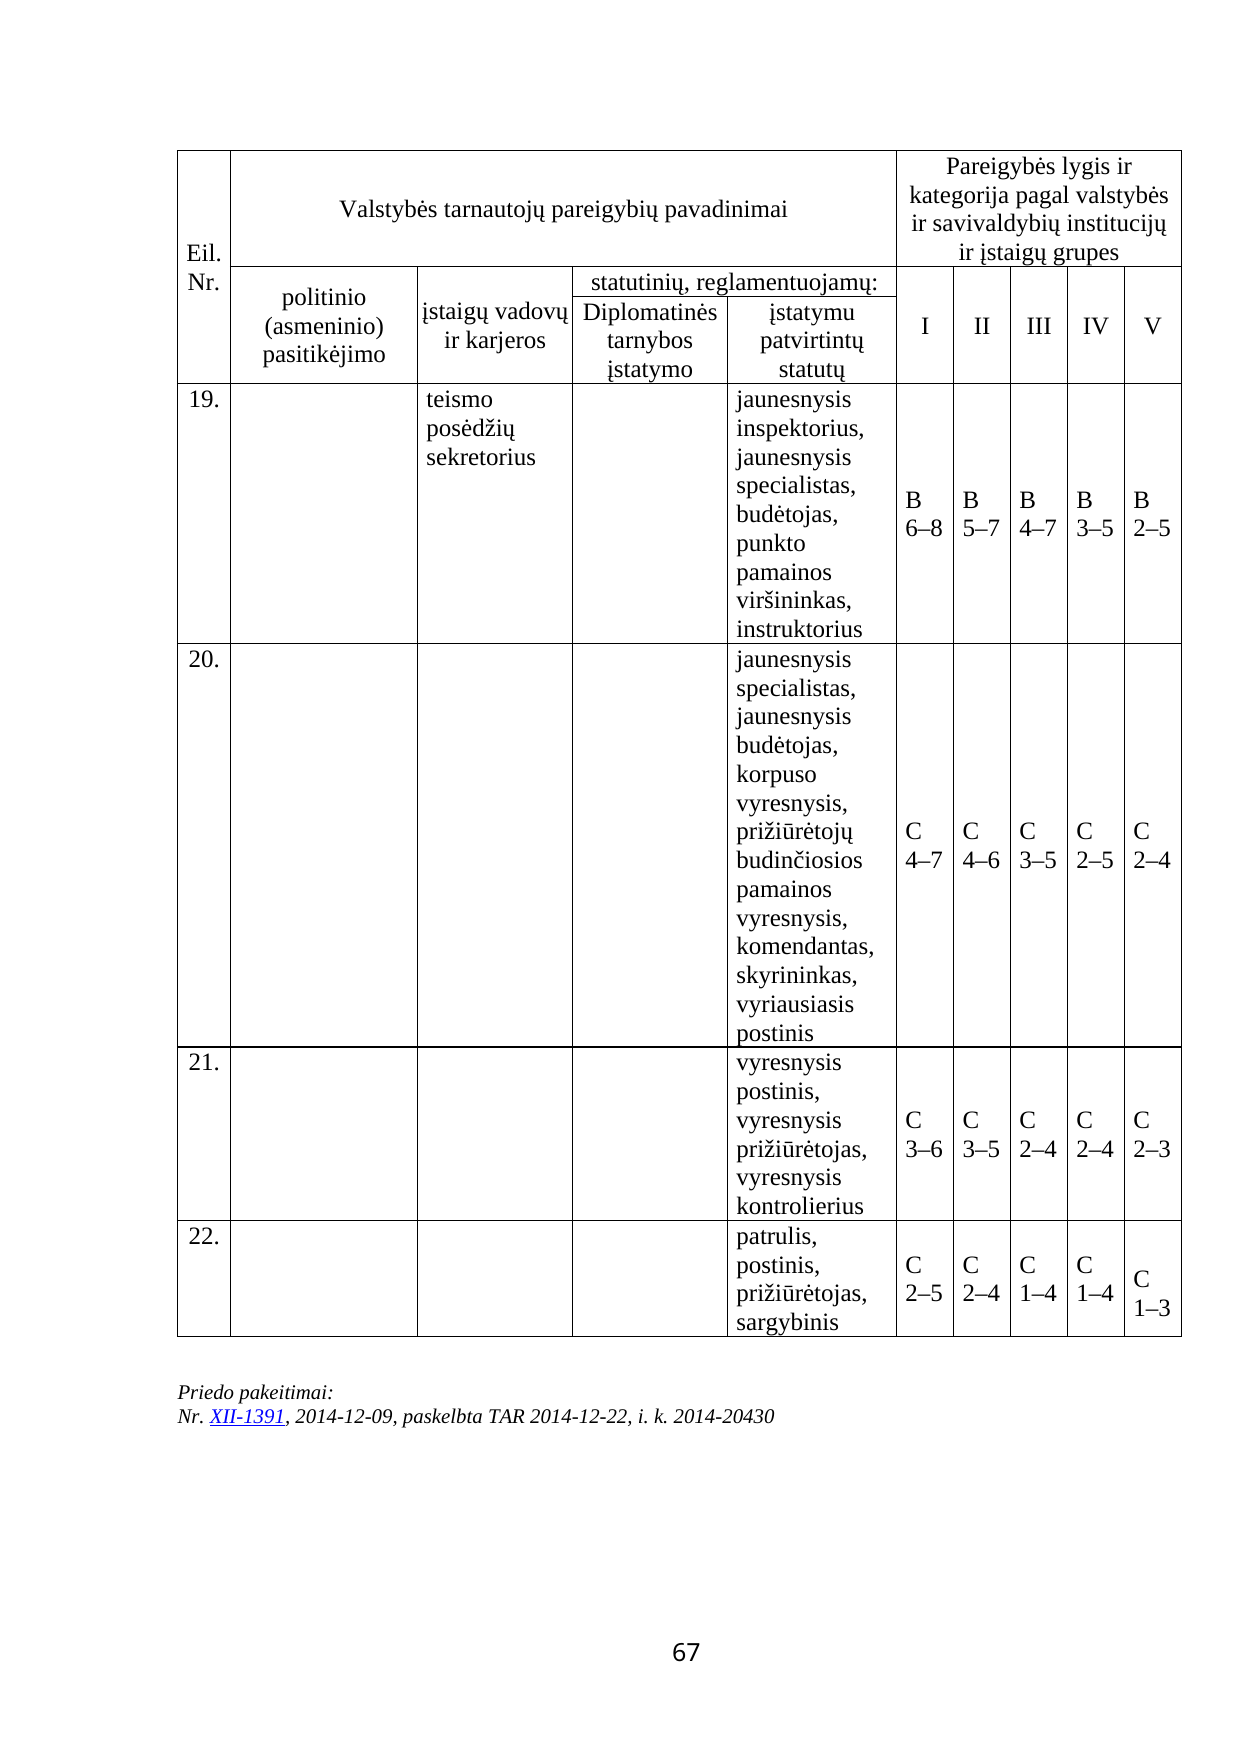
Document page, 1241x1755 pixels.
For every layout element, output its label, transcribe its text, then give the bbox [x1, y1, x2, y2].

table_cell B 2–5 [1125, 384, 1181, 643]
table_cell C 1–4 [1011, 1221, 1067, 1336]
table_cell B 3–5 [1068, 384, 1124, 643]
table_cell C 4–7 [897, 644, 953, 1046]
table_cell [573, 1221, 727, 1336]
table_cell teismo posėdžių sekretorius [418, 384, 572, 643]
table_cell IV [1068, 267, 1124, 383]
table_cell C 2–5 [897, 1221, 953, 1336]
table_cell [231, 644, 417, 1046]
table_cell Diplomatinės tarnybos įstatymo [573, 297, 727, 383]
table_cell II [954, 267, 1010, 383]
table_cell C 2–4 [1068, 1048, 1124, 1220]
table_cell C 3–5 [1011, 644, 1067, 1046]
text Priedo pakeitimai: [177, 1380, 1120, 1404]
table_header Eil. Nr. [178, 151, 230, 383]
table_cell [418, 1048, 572, 1220]
table_cell įstatymu patvirtintų statutų [728, 297, 896, 383]
table_cell C 2–3 [1125, 1048, 1181, 1220]
table_cell C 2–4 [1125, 644, 1181, 1046]
table_cell [418, 644, 572, 1046]
table_cell 21. [178, 1048, 230, 1220]
table_cell C 3–5 [954, 1048, 1010, 1220]
table_cell [573, 1048, 727, 1220]
table_cell C 4–6 [954, 644, 1010, 1046]
table_cell [231, 1221, 417, 1336]
table_cell C 1–3 [1125, 1221, 1181, 1336]
table_cell [573, 644, 727, 1046]
table_cell B 4–7 [1011, 384, 1067, 643]
table_header Valstybės tarnautojų pareigybių pavadinimai [231, 151, 896, 266]
table_cell jaunesnysis inspektorius, jaunesnysis specialistas, budėtojas, punkto pamainos viršininkas, instruktorius [728, 384, 896, 643]
table_cell III [1011, 267, 1067, 383]
text Nr. XII-1391, 2014-12-09, paskelbta TAR 2014-12-22, i. k. 2014-20430 [177, 1404, 1120, 1428]
table_cell vyresnysis postinis, vyresnysis prižiūrėtojas, vyresnysis kontrolierius [728, 1048, 896, 1220]
table_header Pareigybės lygis ir kategorija pagal valstybės ir savivaldybių institucijų ir įstaigų grupes [897, 151, 1181, 266]
table_cell C 1–4 [1068, 1221, 1124, 1336]
table_cell 20. [178, 644, 230, 1046]
table_cell [573, 384, 727, 643]
table_cell B 6–8 [897, 384, 953, 643]
table_cell [418, 1221, 572, 1336]
table_cell C 2–4 [1011, 1048, 1067, 1220]
table_cell įstaigų vadovų ir karjeros [418, 267, 572, 383]
table_cell [231, 1048, 417, 1220]
table_cell 22. [178, 1221, 230, 1336]
table_cell C 2–5 [1068, 644, 1124, 1046]
table_cell politinio (asmeninio) pasitikėjimo [231, 267, 417, 383]
table_cell B 5–7 [954, 384, 1010, 643]
table_cell C 2–4 [954, 1221, 1010, 1336]
table_cell C 3–6 [897, 1048, 953, 1220]
table_cell V [1125, 267, 1181, 383]
table_cell 19. [178, 384, 230, 643]
table_cell patrulis, postinis, prižiūrėtojas, sargybinis [728, 1221, 896, 1336]
table_cell statutinių, reglamentuojamų: [573, 267, 896, 296]
table_cell [231, 384, 417, 643]
table_cell I [897, 267, 953, 383]
table_cell jaunesnysis specialistas, jaunesnysis budėtojas, korpuso vyresnysis, prižiūrėtojų budinčiosios pamainos vyresnysis, komendantas, skyrininkas, vyriausiasis postinis [728, 644, 896, 1046]
